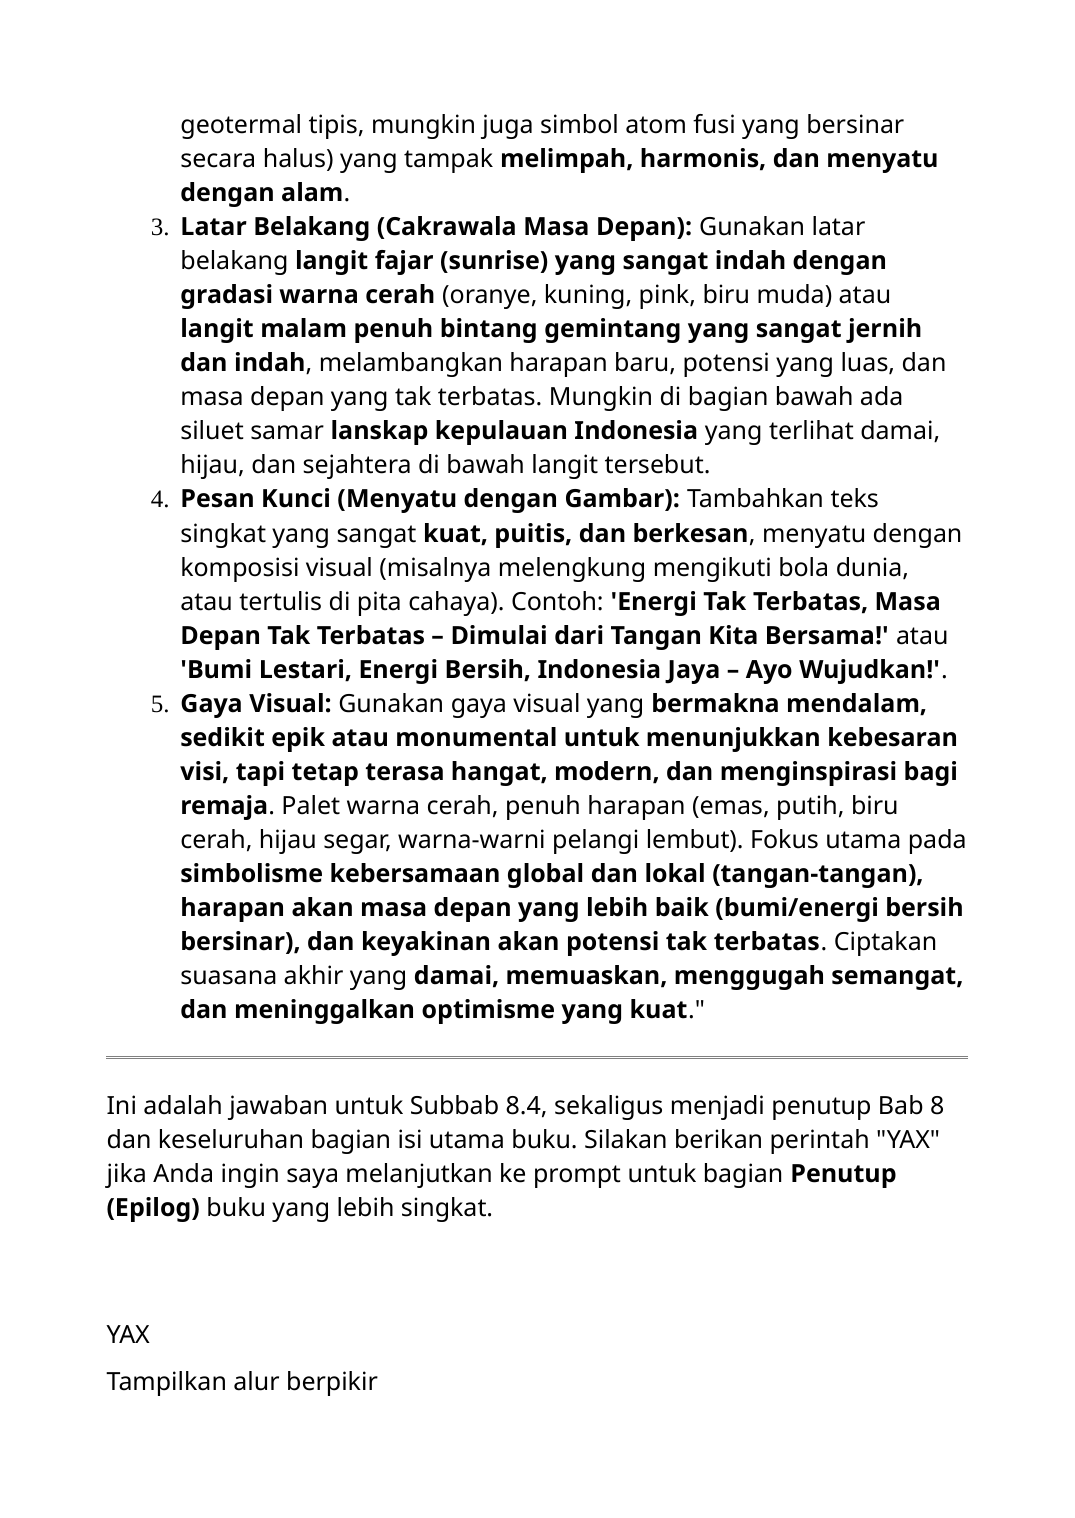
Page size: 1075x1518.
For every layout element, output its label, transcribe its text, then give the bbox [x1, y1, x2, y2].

list geotermal tipis, mungkin juga simbol atom fusi yang bersinar secara halus) yang tampak melimpah, harmonis, dan menyatu dengan alam. [151, 106, 968, 209]
list Latar Belakang (Cakrawala Masa Depan): Gunakan latar belakang langit fajar (sunrise) yang sangat indah dengan gradasi warna cerah (oranye, kuning, pink, biru muda) atau langit malam penuh bintang gemintang yang sangat jernih dan indah, melambangkan harapan baru, potensi yang luas, dan masa depan yang tak terbatas. Mungkin di bagian bawah ada siluet samar lanskap kepulauan Indonesia yang terlihat damai, hijau, dan sejahtera di bawah langit tersebut. [151, 209, 968, 481]
text Ini adalah jawaban untuk Subbab 8.4, sekaligus menjadi penutup Bab 8 dan keseluruhan bagian isi utama buku. Silakan berikan perintah "YAX" jika Anda ingin saya melanjutkan ke prompt untuk bagian Penutup (Epilog) buku yang lebih singkat. [106, 1087, 968, 1224]
text YAX [106, 1317, 968, 1351]
list Pesan Kunci (Menyatu dengan Gambar): Tambahkan teks singkat yang sangat kuat, puitis, dan berkesan, menyatu dengan komposisi visual (misalnya melengkung mengikuti bola dunia, atau tertulis di pita cahaya). Contoh: 'Energi Tak Terbatas, Masa Depan Tak Terbatas – Dimulai dari Tangan Kita Bersama!' atau 'Bumi Lestari, Energi Bersih, Indonesia Jaya – Ayo Wujudkan!'. [151, 481, 968, 686]
text Tampilkan alur berpikir [106, 1363, 968, 1397]
list Gaya Visual: Gunakan gaya visual yang bermakna mendalam, sedikit epik atau monumental untuk menunjukkan kebesaran visi, tapi tetap terasa hangat, modern, dan menginspirasi bagi remaja. Palet warna cerah, penuh harapan (emas, putih, biru cerah, hijau segar, warna-warni pelangi lembut). Fokus utama pada simbolisme kebersamaan global dan lokal (tangan-tangan), harapan akan masa depan yang lebih baik (bumi/energi bersih bersinar), dan keyakinan akan potensi tak terbatas. Ciptakan suasana akhir yang damai, memuaskan, menggugah semangat, dan meninggalkan optimisme yang kuat." [151, 686, 968, 1026]
